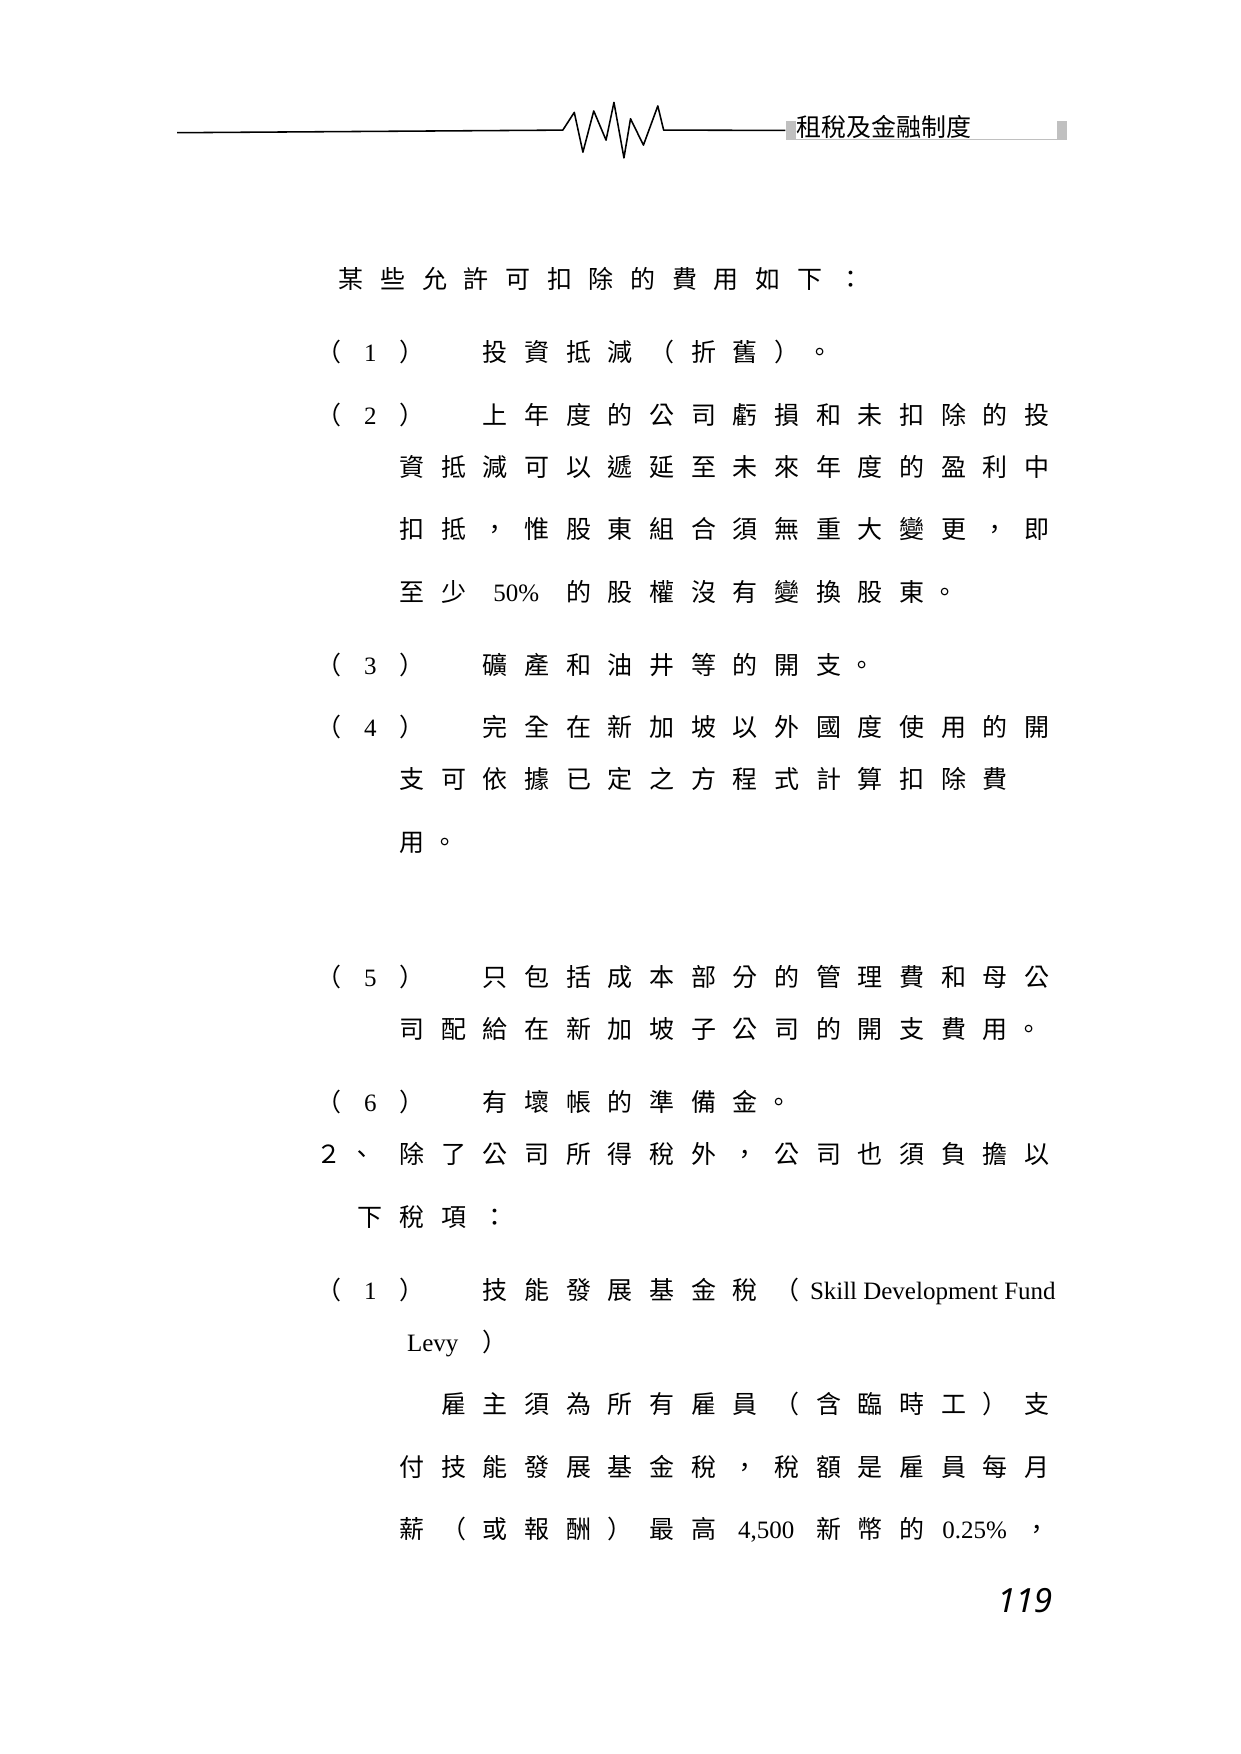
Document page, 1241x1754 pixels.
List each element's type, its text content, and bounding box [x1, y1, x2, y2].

text （3） 礦產和油井等的開支。 [306, 611, 1058, 674]
text ２、除了公司所得稅外，公司也須負擔以下稅項： [281, 1111, 1058, 1236]
text （5） 只包括成本部分的管理費和母公司配給在新加坡子公司的開支費用。 [306, 924, 1058, 1049]
text 某些允許可扣除的費用如下： [281, 236, 1058, 299]
text （6） 有壞帳的準備金。 [306, 1049, 1058, 1111]
text （4） 完全在新加坡以外國度使用的開支可依據已定之方程式計算扣除費用。 [306, 674, 1058, 861]
text 雇主須為所有雇員（含臨時工）支付技能發展基金稅，稅額是雇員每月薪（或報酬）最高4,500新幣的0.25%， [367, 1361, 1058, 1549]
text （1） 技能發展基金稅（Skill Development Fund Levy） [306, 1236, 1058, 1361]
text （2） 上年度的公司虧損和未扣除的投資抵減可以遞延至未來年度的盈利中扣抵，惟股東組合須無重大變更，即至少50%的股權沒有變換股東。 [306, 361, 1058, 611]
text （1） 投資抵減（折舊）。 [306, 299, 1058, 361]
